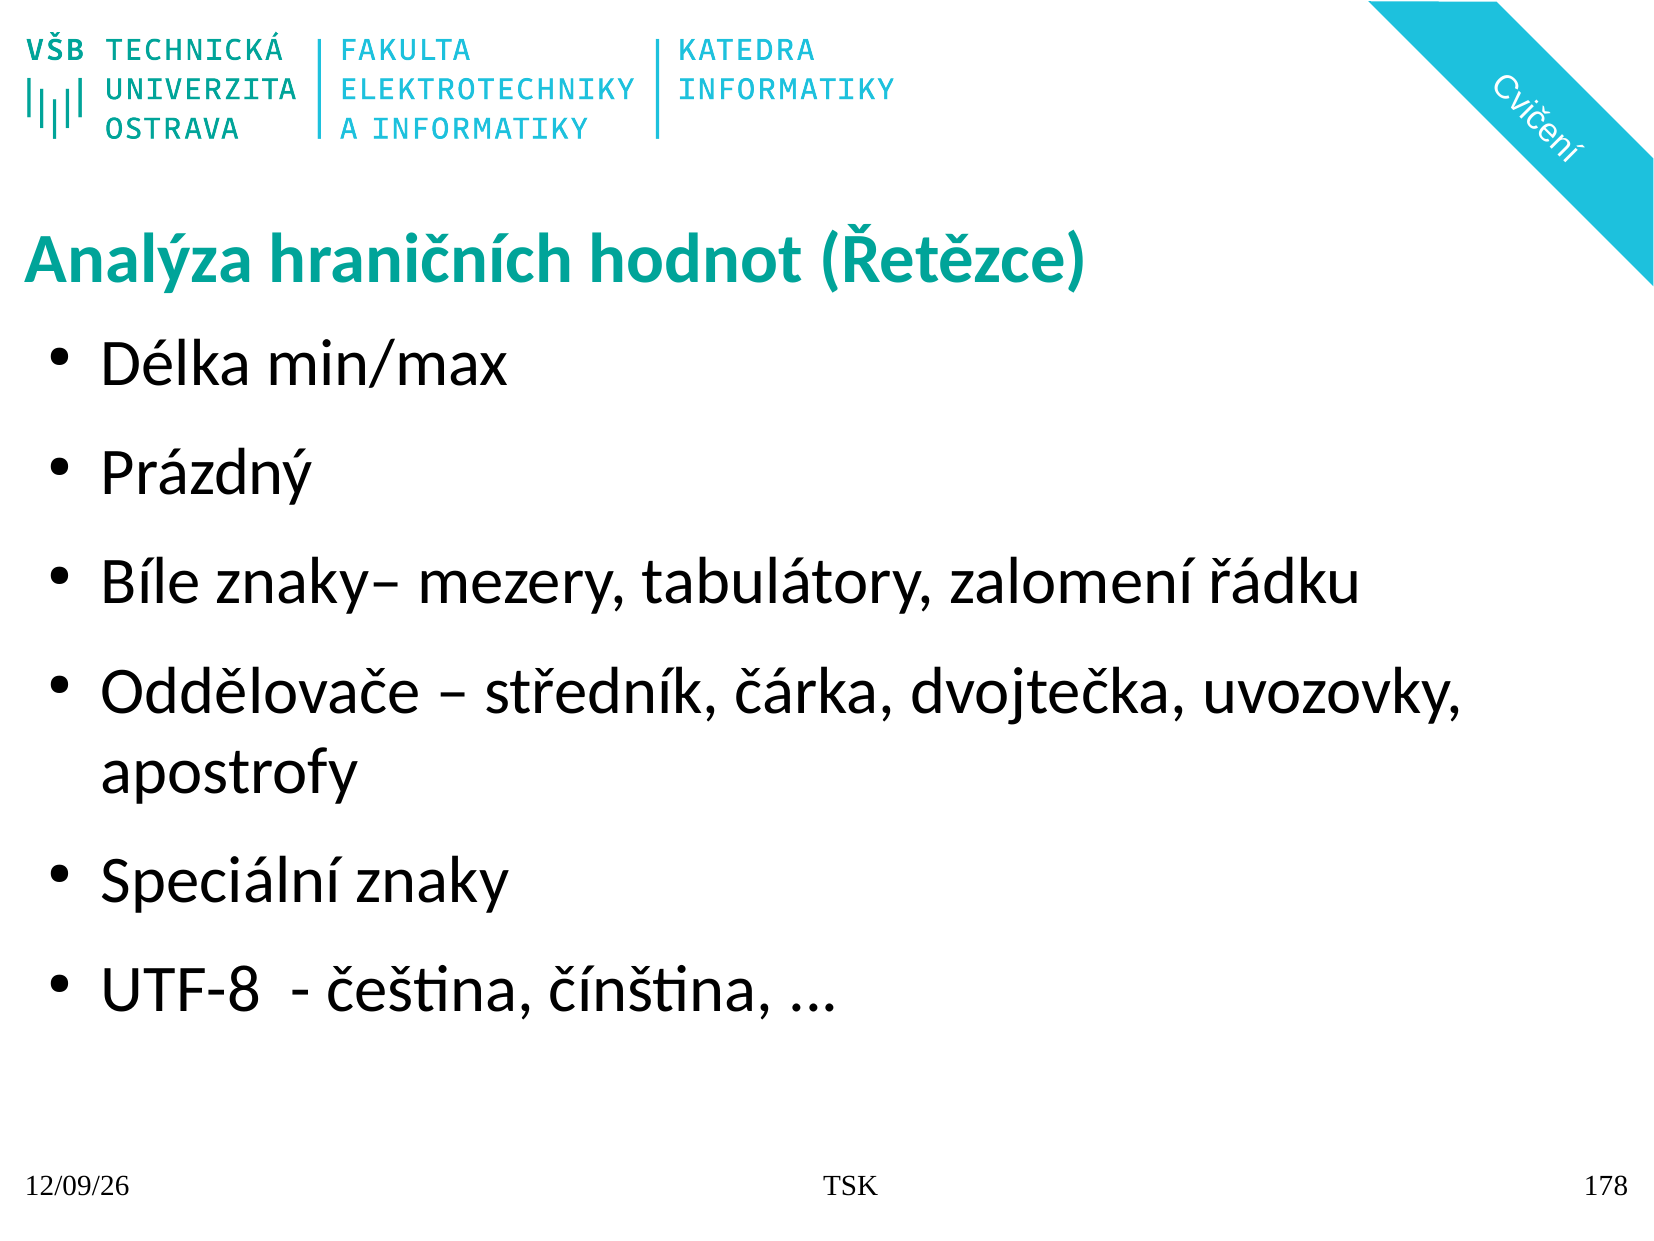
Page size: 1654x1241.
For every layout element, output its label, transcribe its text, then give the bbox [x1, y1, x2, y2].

list Délka min/max Prázdný Bíle znaky– mezery, tabulátory, zalomení řádku Oddělovače – středník, čárka, dvojtečka, uvozovky, apostrofy Speciální znaky UTF-8 - čeština, čínština, ... [30, 318, 1629, 1146]
text_box Cvičení [1368, 1, 1654, 287]
picture [26, 31, 894, 139]
title Analýza hraničních hodnot (Řetězce) [24, 169, 1629, 300]
